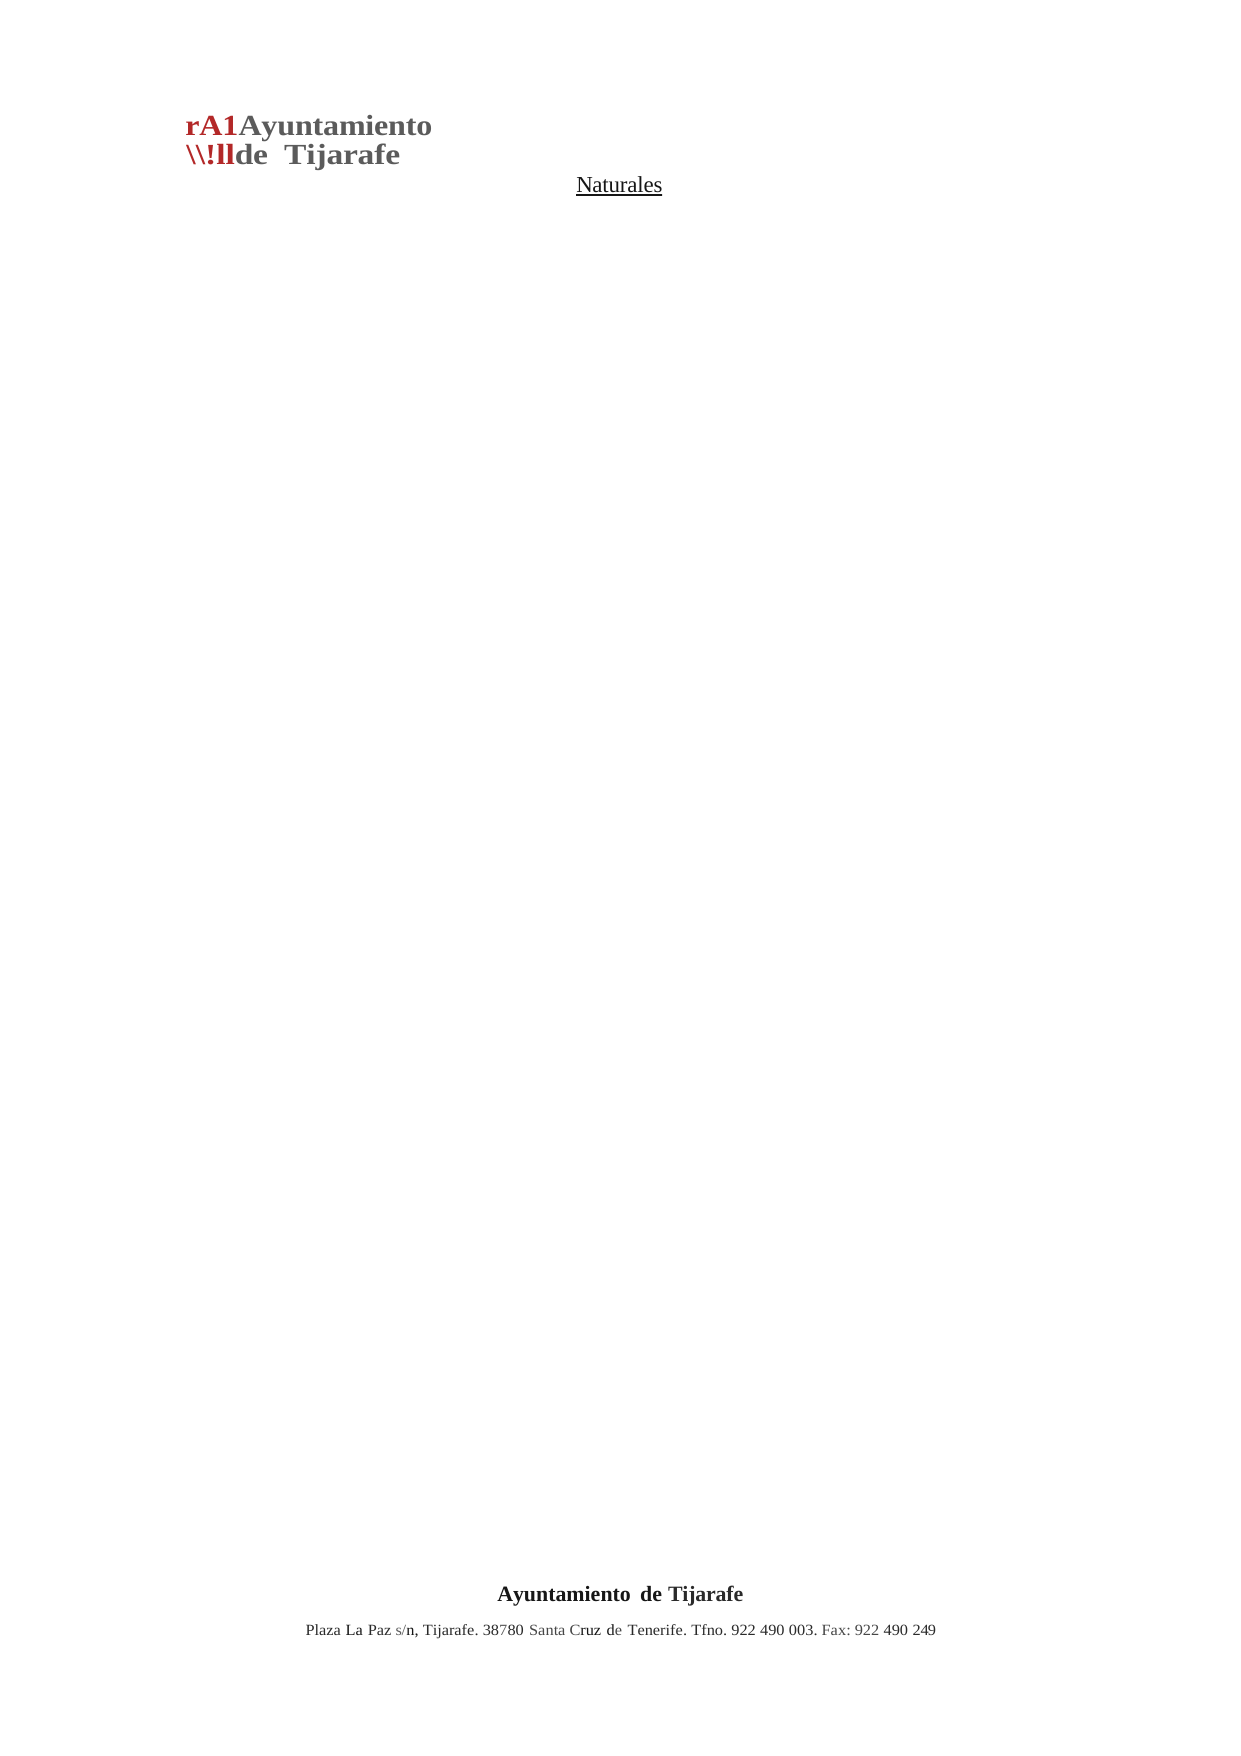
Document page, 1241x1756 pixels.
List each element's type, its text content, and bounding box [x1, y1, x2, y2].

text Naturales [177, 171, 1061, 197]
